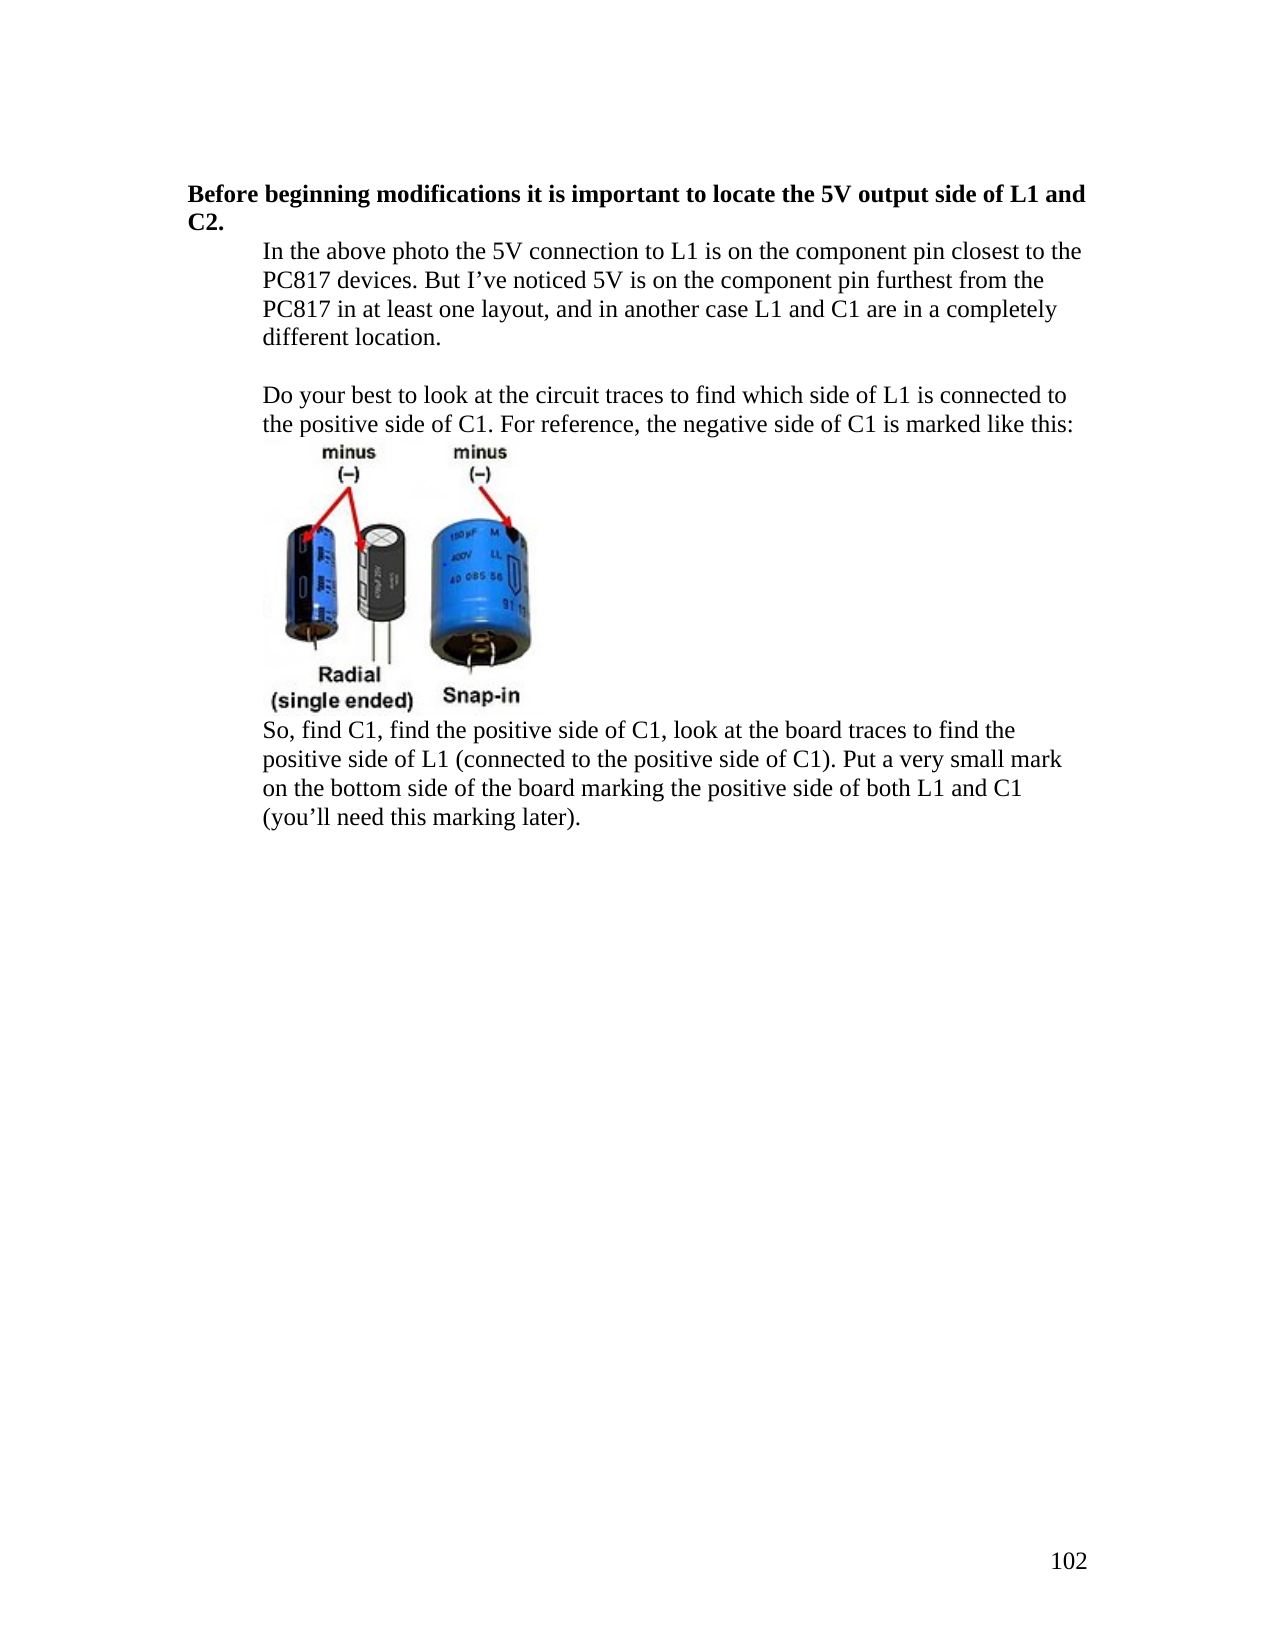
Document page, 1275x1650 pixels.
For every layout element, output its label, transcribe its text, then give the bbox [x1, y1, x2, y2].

text Before beginning modifications it is important to locate the 5V output side of L1 and C2. [187, 179, 1087, 236]
text In the above photo the 5V connection to L1 is on the component pin closest to the PC817 devices. But I’ve noticed 5V is on the component pin furthest from the PC817 in at least one layout, and in another case L1 and C1 are in a completely different location. [262, 236, 1087, 351]
text So, find C1, find the positive side of C1, look at the board traces to find the positive side of L1 (connected to the positive side of C1). Put a very small mark on the bottom side of the board marking the positive side of both L1 and C1 (you’ll need this marking later). [262, 716, 1087, 831]
picture [262, 437, 543, 716]
text Do your best to look at the circuit traces to find which side of L1 is connected to the positive side of C1. For reference, the negative side of C1 is marked like this: [262, 380, 1087, 437]
